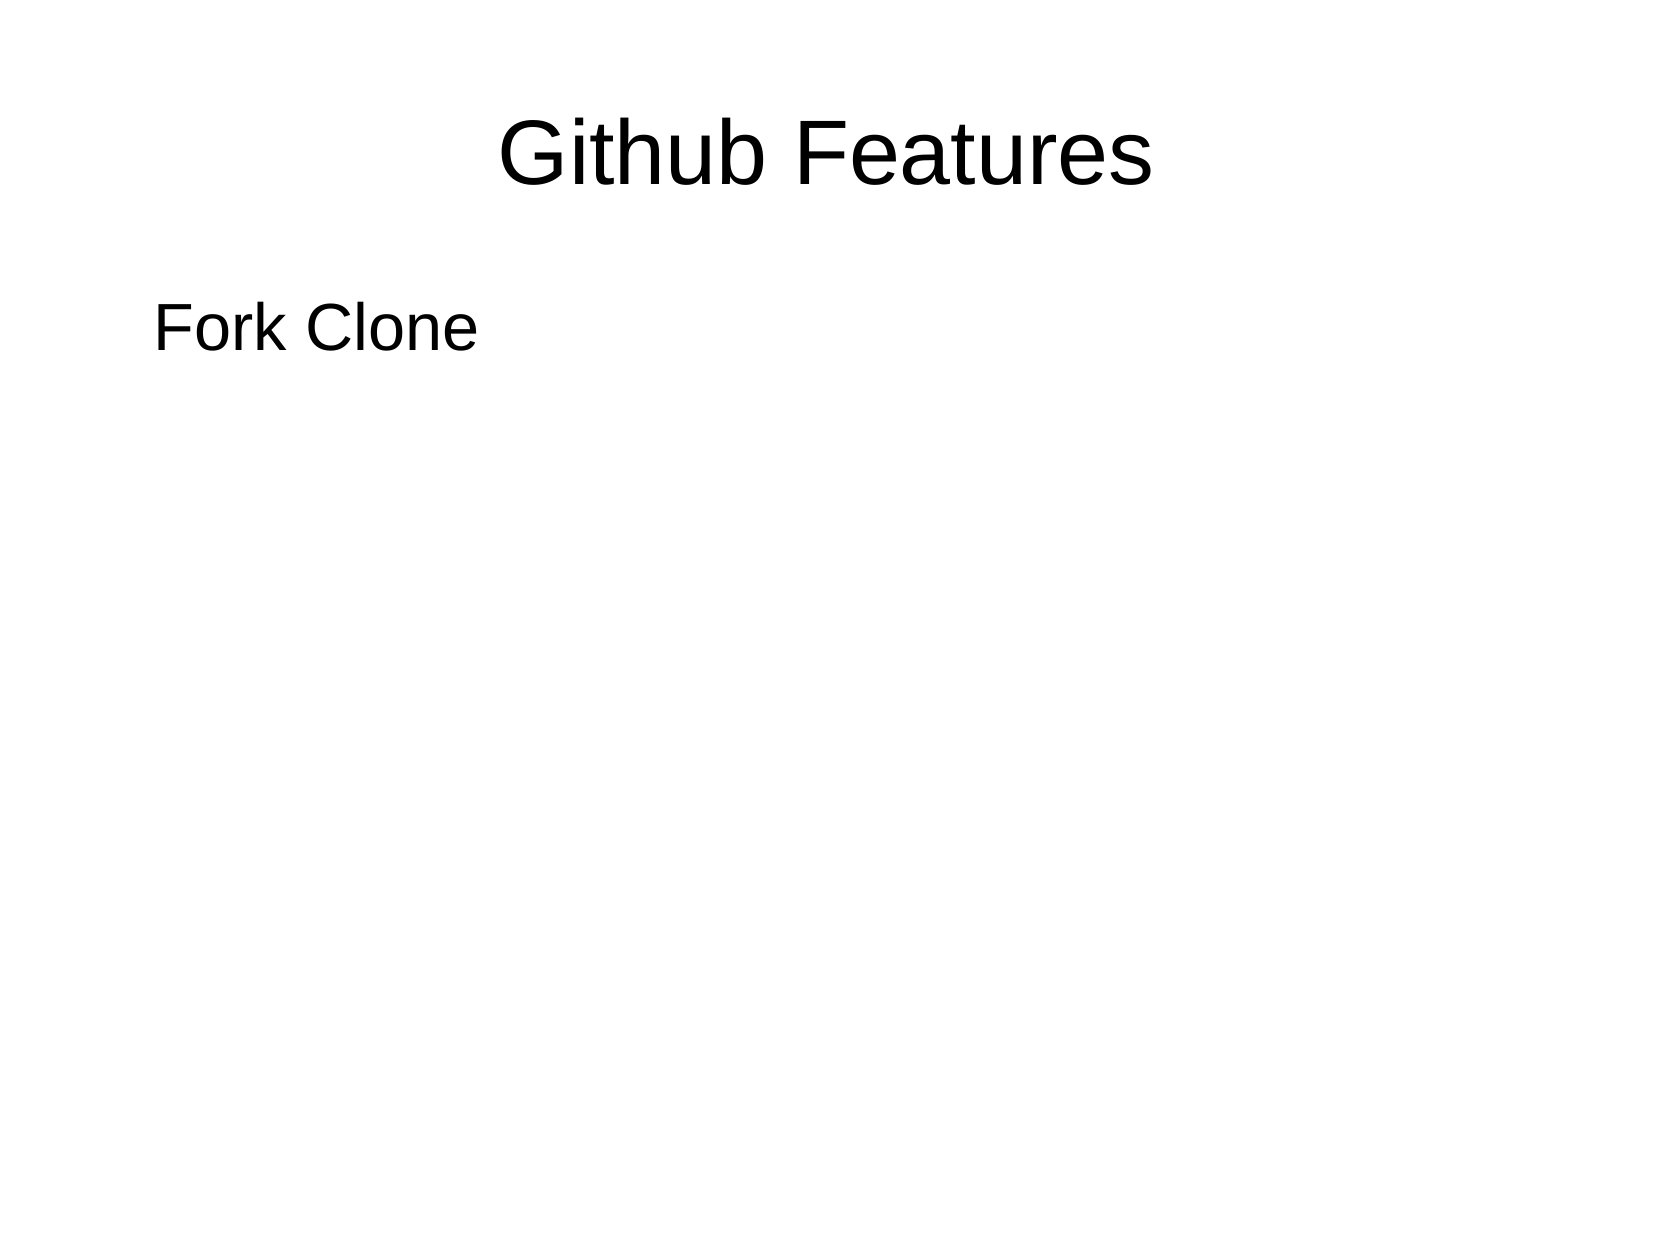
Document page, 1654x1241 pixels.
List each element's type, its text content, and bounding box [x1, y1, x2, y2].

title Github Features [82, 49, 1571, 257]
list Fork Clone [82, 290, 1571, 1109]
